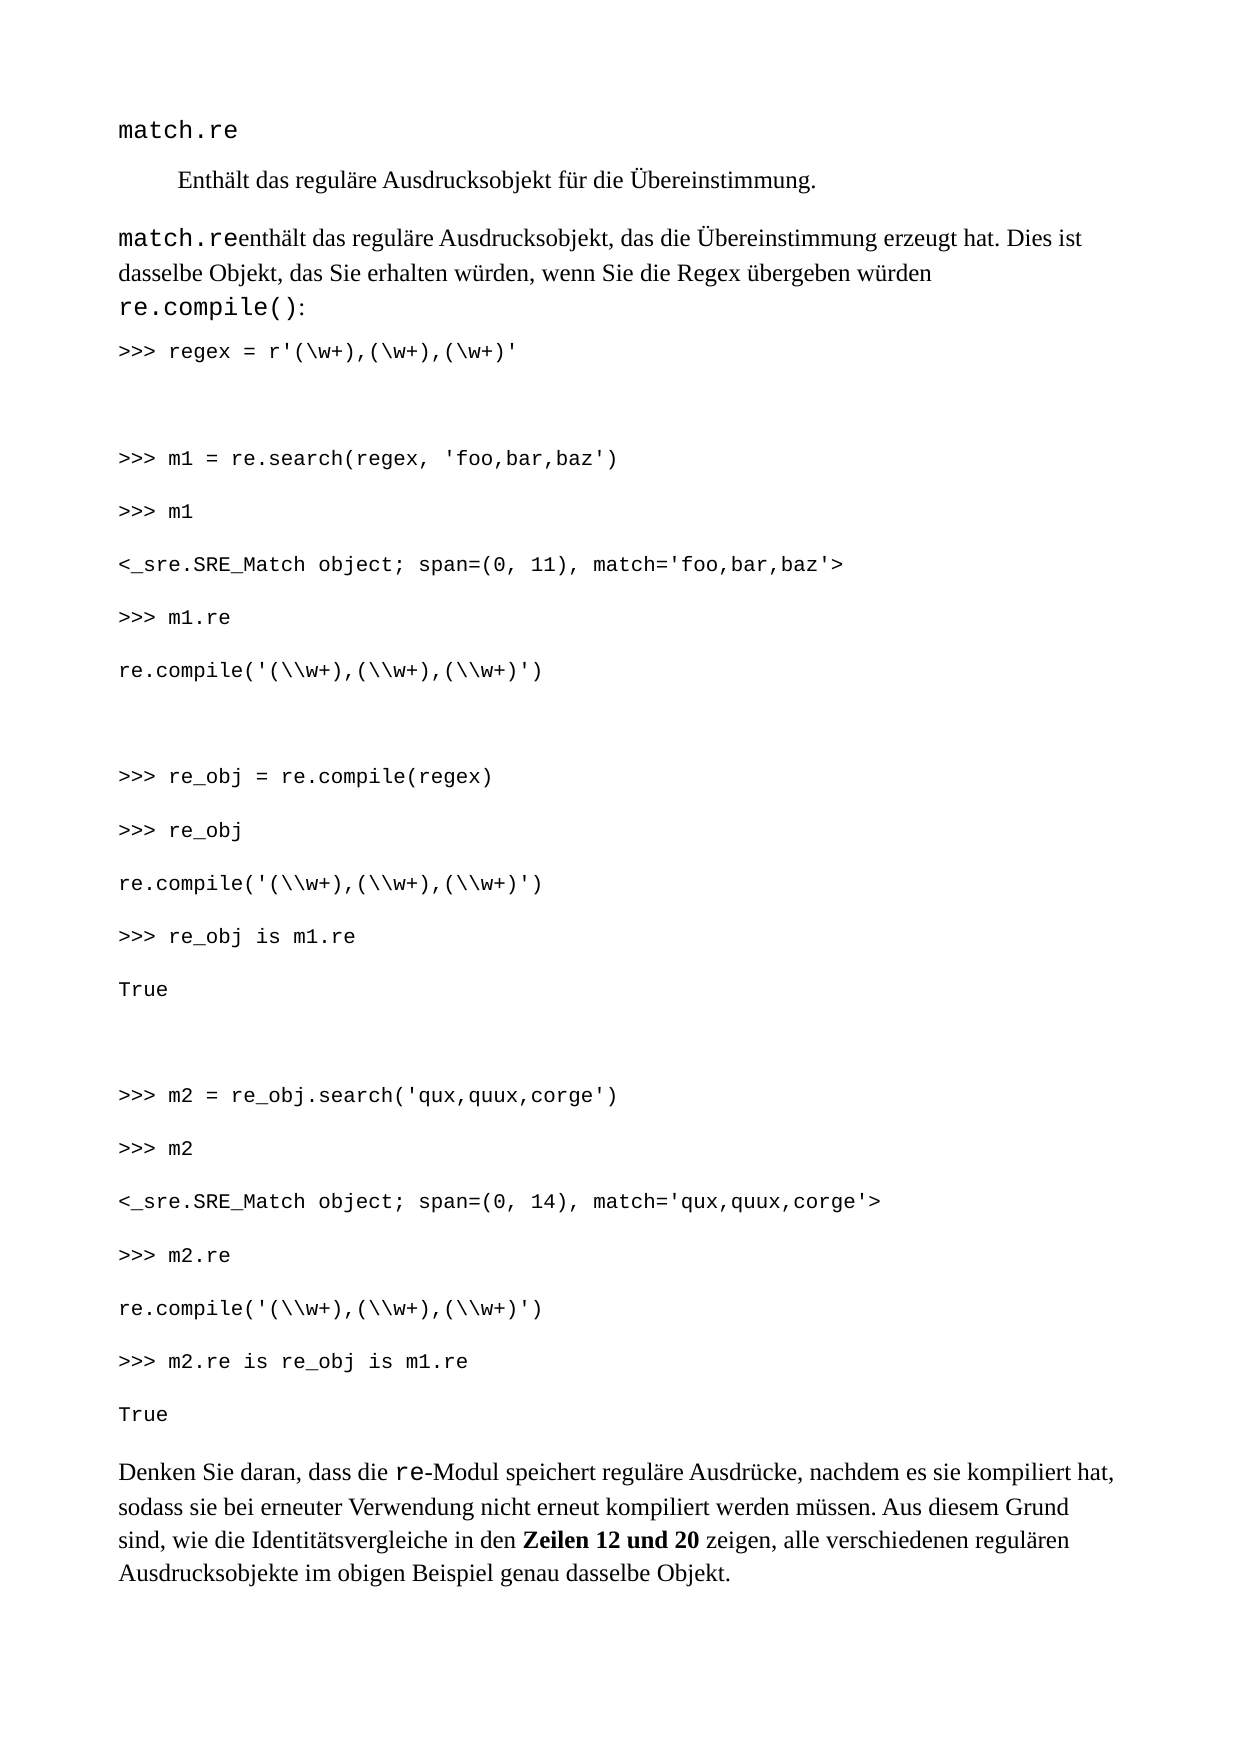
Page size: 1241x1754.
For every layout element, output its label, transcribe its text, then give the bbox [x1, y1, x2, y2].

text re.compile('(\\w+),(\\w+),(\\w+)') [118, 1298, 1122, 1321]
text >>> m2.re [118, 1245, 1122, 1268]
text >>> re_obj [118, 820, 1122, 843]
text >>> regex = r'(\w+),(\w+),(\w+)' [118, 342, 1122, 365]
text >>> m1 [118, 501, 1122, 524]
text re.compile('(\\w+),(\\w+),(\\w+)') [118, 660, 1122, 684]
text <_sre.SRE_Match object; span=(0, 11), match='foo,bar,baz'> [118, 554, 1122, 578]
text True [118, 979, 1122, 1003]
text >>> m1 = re.search(regex, 'foo,bar,baz') [118, 448, 1122, 471]
text re.compile('(\\w+),(\\w+),(\\w+)') [118, 873, 1122, 896]
text >>> re_obj = re.compile(regex) [118, 767, 1122, 790]
text Denken Sie daran, dass die re-Modul speichert reguläre Ausdrücke, nachdem es sie kompiliert hat, sodass sie bei erneuter Verwendung nicht erneut kompiliert werden müssen. Aus diesem Grund sind, wie die Identitätsvergleiche in den Zeilen 12 und 20 zeigen, alle verschiedenen regulären Ausdrucksobjekte im obigen Beispiel genau dasselbe Objekt. [118, 1457, 1122, 1587]
text True [118, 1404, 1122, 1428]
text >>> m2.re is re_obj is m1.re [118, 1351, 1122, 1374]
text match.reenthält das reguläre Ausdrucksobjekt, das die Übereinstimmung erzeugt hat. Dies ist dasselbe Objekt, das Sie erhalten würden, wenn Sie die Regex übergeben würden re.compile(): [118, 223, 1122, 322]
text match.re [118, 118, 1122, 146]
text Enthält das reguläre Ausdrucksobjekt für die Übereinstimmung. [177, 165, 1063, 194]
text <_sre.SRE_Match object; span=(0, 14), match='qux,quux,corge'> [118, 1192, 1122, 1215]
text >>> m2 [118, 1138, 1122, 1162]
text >>> re_obj is m1.re [118, 926, 1122, 949]
text >>> m1.re [118, 607, 1122, 631]
text >>> m2 = re_obj.search('qux,quux,corge') [118, 1085, 1122, 1109]
